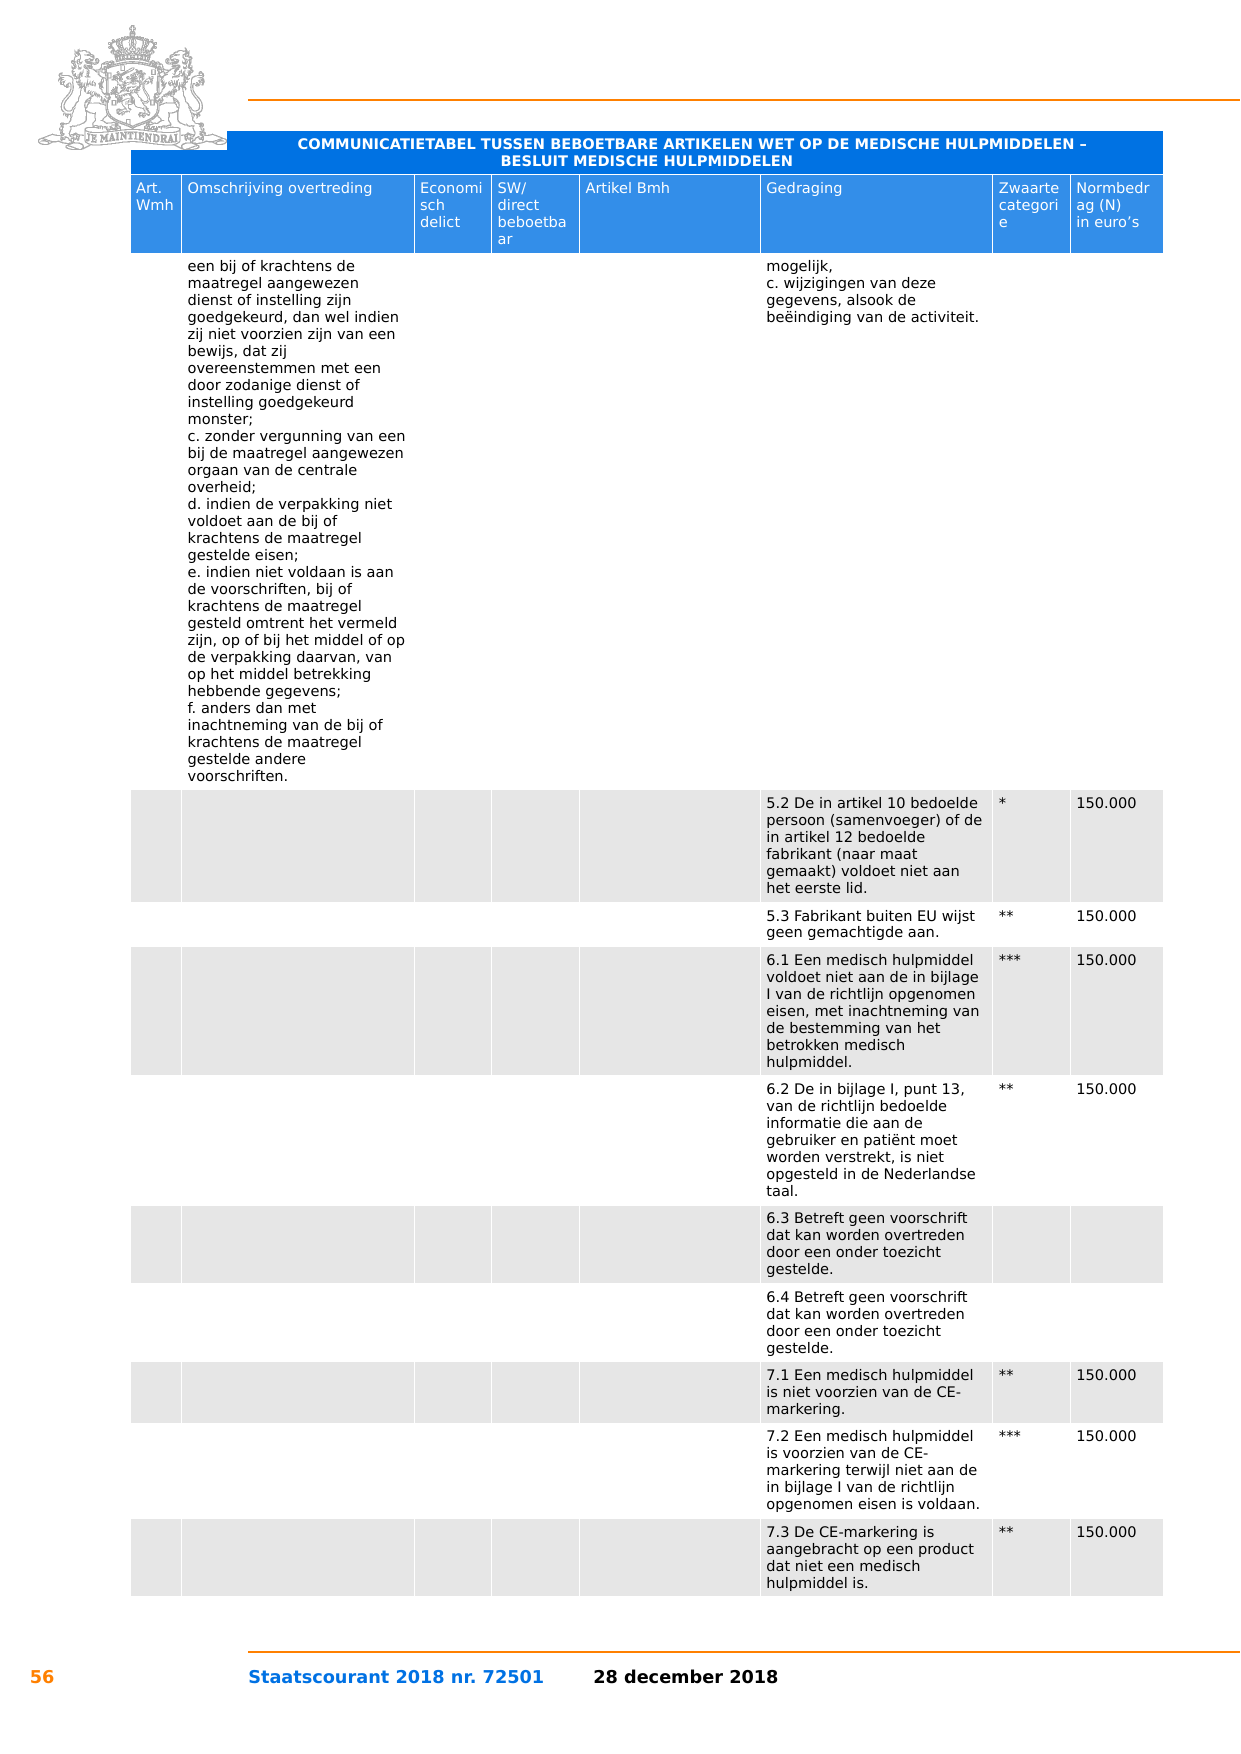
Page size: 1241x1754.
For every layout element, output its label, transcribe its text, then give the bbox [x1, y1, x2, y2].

table_cell Gedraging [761, 175, 992, 253]
table_cell [182, 903, 414, 946]
table_cell [415, 1362, 491, 1423]
table_cell [182, 1284, 414, 1361]
table_cell [182, 1206, 414, 1283]
table_cell [415, 254, 491, 789]
table_cell [580, 903, 760, 946]
table_cell Artikel Bmh [580, 175, 760, 253]
table_cell [182, 1362, 414, 1423]
table_cell [580, 790, 760, 902]
table_cell [492, 1284, 579, 1361]
table_cell 150.000 [1071, 790, 1163, 902]
table_cell [131, 254, 181, 789]
table_cell [492, 254, 579, 789]
table_cell Art. Wmh [131, 175, 181, 253]
table_cell ** [993, 1076, 1070, 1204]
table_cell *** [993, 947, 1070, 1075]
table_cell 7.1 Een medisch hulpmiddel is niet voorzien van de CE-markering. [761, 1362, 992, 1423]
table_cell [993, 1206, 1070, 1283]
table_cell 6.2 De in bijlage I, punt 13, van de richtlijn bedoelde informatie die aan de gebruiker en patiënt moet worden verstrekt, is niet opgesteld in de Nederlandse taal. [761, 1076, 992, 1204]
table_cell 150.000 [1071, 1519, 1163, 1596]
table_cell [1071, 1206, 1163, 1283]
table_cell Omschrijving overtreding [182, 175, 414, 253]
table_cell 150.000 [1071, 1424, 1163, 1518]
table_cell [415, 1424, 491, 1518]
table_cell [131, 903, 181, 946]
table_cell [415, 1519, 491, 1596]
table_cell een bij of krachtens de maatregel aangewezen dienst of instelling zijn goedgekeurd, dan wel indien zij niet voorzien zijn van een bewijs, dat zij overeenstemmen met een door zodanige dienst of instelling goedgekeurd monster; c. zonder vergunning van een bij de maatregel aangewezen orgaan van de centrale overheid; d. indien de verpakking niet voldoet aan de bij of krachtens de maatregel gestelde eisen; e. indien niet voldaan is aan de voorschriften, bij of krachtens de maatregel gesteld omtrent het vermeld zijn, op of bij het middel of op de verpakking daarvan, van op het middel betrekking hebbende gegevens; f. anders dan met inachtneming van de bij of krachtens de maatregel gestelde andere voorschriften. [182, 254, 414, 789]
table_cell [182, 790, 414, 902]
table_cell * [993, 790, 1070, 902]
table_cell [580, 1206, 760, 1283]
table_cell SW/ direct beboetbaar [492, 175, 579, 253]
table_cell [492, 947, 579, 1075]
table_cell 6.4 Betreft geen voorschrift dat kan worden overtreden door een onder toezicht gestelde. [761, 1284, 992, 1361]
table_cell 6.1 Een medisch hulpmiddel voldoet niet aan de in bijlage I van de richtlijn opgenomen eisen, met inachtneming van de bestemming van het betrokken medisch hulpmiddel. [761, 947, 992, 1075]
table_cell [131, 1076, 181, 1204]
table_cell [182, 1076, 414, 1204]
table_cell 7.2 Een medisch hulpmiddel is voorzien van de CE-markering terwijl niet aan de in bijlage I van de richtlijn opgenomen eisen is voldaan. [761, 1424, 992, 1518]
table_cell [580, 1519, 760, 1596]
table_cell [580, 1284, 760, 1361]
picture [38, 25, 227, 150]
table_cell [415, 1076, 491, 1204]
table_cell [415, 790, 491, 902]
table_cell 150.000 [1071, 947, 1163, 1075]
table_cell [131, 1424, 181, 1518]
table_cell 150.000 [1071, 903, 1163, 946]
table_cell [131, 1284, 181, 1361]
table_cell ** [993, 1362, 1070, 1423]
table_cell [993, 1284, 1070, 1361]
table_cell [415, 903, 491, 946]
table_cell [131, 1362, 181, 1423]
table_cell [492, 903, 579, 946]
table_cell [492, 1362, 579, 1423]
table_header COMMUNICATIETABEL TUSSEN BEBOETBARE ARTIKELEN WET OP DE MEDISCHE HULPMIDDELEN – BESLUIT MEDISCHE HULPMIDDELEN [131, 131, 1163, 174]
table_cell [492, 1206, 579, 1283]
table_cell 150.000 [1071, 1362, 1163, 1423]
table_cell 150.000 [1071, 1076, 1163, 1204]
table_cell [580, 1424, 760, 1518]
table_cell Zwaarte categorie [993, 175, 1070, 253]
table_cell [580, 1362, 760, 1423]
table_cell mogelijk, c. wijzigingen van deze gegevens, alsook de beëindiging van de activiteit. [761, 254, 992, 789]
table_cell [492, 1424, 579, 1518]
table_cell 7.3 De CE-markering is aangebracht op een product dat niet een medisch hulpmiddel is. [761, 1519, 992, 1596]
table_cell [492, 1076, 579, 1204]
table_cell [415, 947, 491, 1075]
table_cell ** [993, 903, 1070, 946]
table_cell [1071, 1284, 1163, 1361]
table_cell [492, 790, 579, 902]
table_cell Economisch delict [415, 175, 491, 253]
table_cell [580, 254, 760, 789]
table_cell 5.3 Fabrikant buiten EU wijst geen gemachtigde aan. [761, 903, 992, 946]
table_cell [182, 1519, 414, 1596]
table_cell [131, 947, 181, 1075]
table_cell [131, 1519, 181, 1596]
table_cell 6.3 Betreft geen voorschrift dat kan worden overtreden door een onder toezicht gestelde. [761, 1206, 992, 1283]
table_cell Normbedrag (N) in euro’s [1071, 175, 1163, 253]
table_cell *** [993, 1424, 1070, 1518]
table_cell [580, 947, 760, 1075]
table_cell [580, 1076, 760, 1204]
table_cell ** [993, 1519, 1070, 1596]
table_cell [1071, 254, 1163, 789]
table_cell [415, 1284, 491, 1361]
table_cell [131, 790, 181, 902]
table_cell [492, 1519, 579, 1596]
table_cell [415, 1206, 491, 1283]
table_cell [182, 1424, 414, 1518]
table_cell 5.2 De in artikel 10 bedoelde persoon (samenvoeger) of de in artikel 12 bedoelde fabrikant (naar maat gemaakt) voldoet niet aan het eerste lid. [761, 790, 992, 902]
table_cell [993, 254, 1070, 789]
table_cell [182, 947, 414, 1075]
table_cell [131, 1206, 181, 1283]
